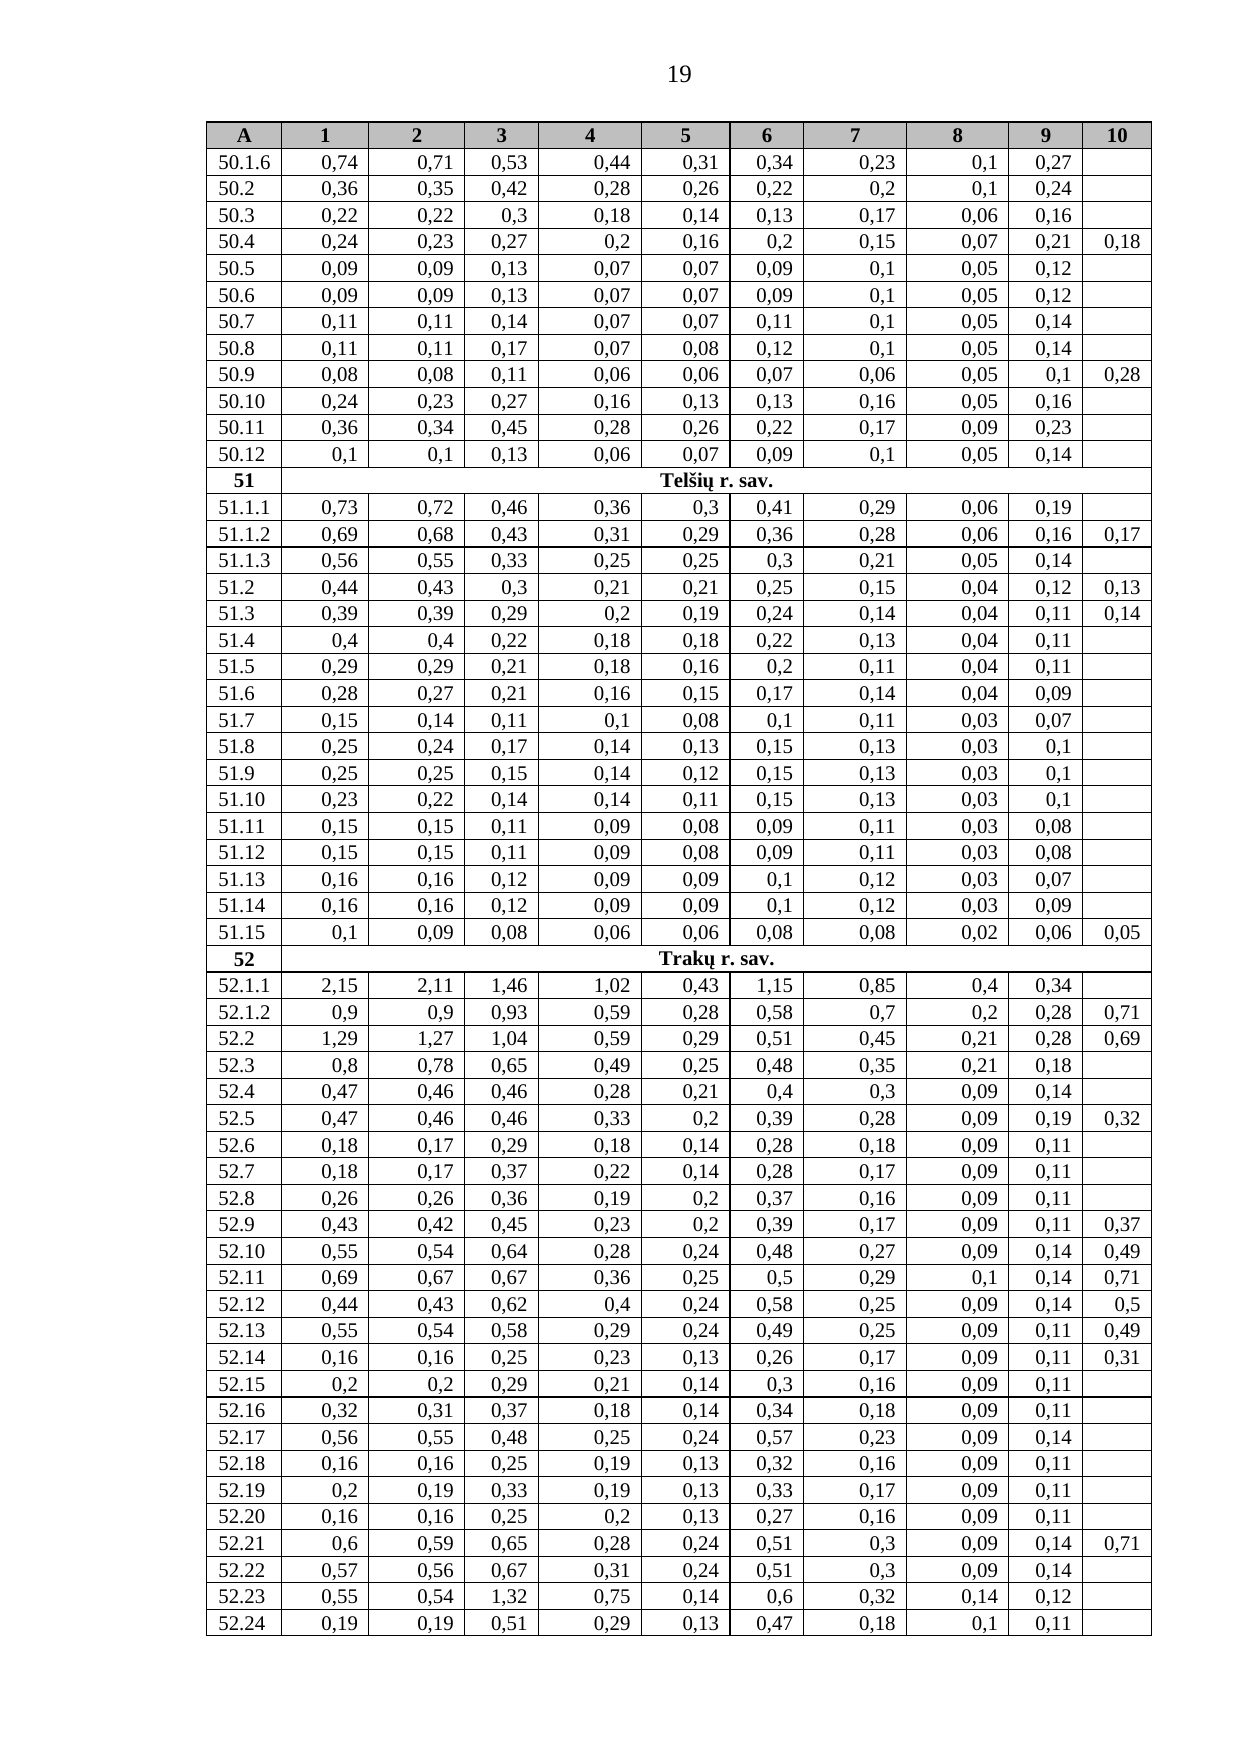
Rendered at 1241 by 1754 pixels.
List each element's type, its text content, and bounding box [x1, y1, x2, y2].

table_cell 50.2 [207, 176, 281, 201]
table_cell 0,24 [282, 229, 368, 254]
table_cell 0,14 [465, 308, 538, 334]
table_cell 0,17 [804, 1344, 906, 1370]
table_cell 0,14 [539, 733, 641, 759]
table_cell [1083, 1158, 1151, 1184]
table_cell 0,11 [731, 308, 803, 334]
table_cell 0,25 [539, 548, 641, 573]
table_header 9 [1009, 123, 1082, 148]
table_cell 0,11 [642, 786, 729, 812]
table_cell 0,11 [465, 361, 538, 387]
table_cell 0,08 [465, 919, 538, 945]
table_cell 0,21 [804, 548, 906, 573]
table_cell 0,03 [907, 866, 1008, 892]
table_cell 0,24 [642, 1530, 729, 1556]
table_cell 51.5 [207, 654, 281, 679]
table_cell 0,44 [539, 149, 641, 174]
table_cell [1083, 707, 1151, 732]
table_cell 0,09 [907, 1504, 1008, 1529]
table_cell 0,58 [731, 1291, 803, 1317]
table_cell 0,36 [465, 1185, 538, 1210]
table_cell 0,29 [539, 1318, 641, 1343]
table_cell 0,05 [907, 282, 1008, 307]
table_cell 0,11 [1009, 1610, 1082, 1635]
table_cell 52.22 [207, 1557, 281, 1582]
table_cell 0,07 [539, 308, 641, 334]
table_cell 52.2 [207, 1026, 281, 1051]
table_cell 0,19 [1009, 494, 1082, 520]
table_cell 0,11 [1009, 627, 1082, 653]
table_cell 0,25 [539, 1424, 641, 1449]
table_cell 0,05 [907, 441, 1008, 467]
table_cell 0,09 [539, 813, 641, 838]
table_cell 0,18 [282, 1158, 368, 1184]
table_cell 0,28 [804, 521, 906, 546]
table_cell 0,18 [804, 1132, 906, 1157]
table_cell 0,12 [642, 760, 729, 785]
table_cell 0,14 [642, 1132, 729, 1157]
table_cell 0,14 [642, 1583, 729, 1609]
table_cell 0,43 [642, 973, 729, 998]
table_cell 0,1 [282, 919, 368, 945]
table_cell 0,06 [539, 441, 641, 467]
table_cell 0,23 [539, 1211, 641, 1237]
table_cell 0,28 [539, 176, 641, 201]
table_cell 0,25 [642, 548, 729, 573]
table_cell 0,43 [369, 574, 464, 599]
table_cell 51.6 [207, 680, 281, 706]
table_cell 0,45 [804, 1026, 906, 1051]
table_cell [1083, 1504, 1151, 1529]
table_cell [1083, 866, 1151, 892]
table_cell 0,1 [907, 149, 1008, 174]
table_header 1 [282, 123, 368, 148]
table_cell 0,65 [465, 1530, 538, 1556]
table_cell 0,9 [282, 999, 368, 1024]
table_cell 0,09 [907, 415, 1008, 440]
table_cell 0,71 [1083, 999, 1151, 1024]
table_cell 0,4 [369, 627, 464, 653]
table_cell Trakų r. sav. [282, 946, 1151, 971]
table_cell 0,11 [465, 813, 538, 838]
table_cell 0,04 [907, 601, 1008, 626]
table_cell 0,1 [731, 866, 803, 892]
table_cell 0,09 [369, 282, 464, 307]
table_cell 0,13 [642, 1610, 729, 1635]
table_cell 0,69 [282, 521, 368, 546]
table_cell 52.12 [207, 1291, 281, 1317]
table_cell 0,08 [642, 335, 729, 360]
table_cell [1083, 1477, 1151, 1503]
table_cell 52.1.1 [207, 973, 281, 998]
table_cell 0,13 [804, 760, 906, 785]
table_cell 0,07 [642, 255, 729, 281]
table_cell 52.21 [207, 1530, 281, 1556]
table_cell 0,34 [731, 149, 803, 174]
table_cell 0,24 [1009, 176, 1082, 201]
table_cell 0,16 [539, 388, 641, 413]
table_cell 0,06 [907, 494, 1008, 520]
table_cell 0,27 [731, 1504, 803, 1529]
table_cell 0,22 [539, 1158, 641, 1184]
table_cell 0,03 [907, 813, 1008, 838]
table_cell 0,05 [907, 308, 1008, 334]
table_cell 52.6 [207, 1132, 281, 1157]
table_cell 52.23 [207, 1583, 281, 1609]
table_cell 0,24 [731, 601, 803, 626]
table_cell 0,31 [539, 1557, 641, 1582]
table_cell 0,17 [804, 202, 906, 228]
table_cell 0,1 [804, 308, 906, 334]
table_cell 0,3 [731, 1371, 803, 1396]
table_cell 0,07 [907, 229, 1008, 254]
table_cell 0,54 [369, 1583, 464, 1609]
table_cell 0,46 [369, 1105, 464, 1131]
table_cell 0,08 [642, 840, 729, 865]
table_cell 0,11 [1009, 1398, 1082, 1423]
table_cell 0,11 [1009, 601, 1082, 626]
table_cell 0,16 [804, 1371, 906, 1396]
table_cell 0,18 [642, 627, 729, 653]
table_cell 0,39 [282, 601, 368, 626]
table_cell 0,1 [731, 707, 803, 732]
table_cell 0,14 [1009, 1424, 1082, 1449]
table_cell 0,24 [642, 1557, 729, 1582]
table_cell 0,09 [1009, 893, 1082, 918]
table_cell 51.7 [207, 707, 281, 732]
table_cell 0,4 [539, 1291, 641, 1317]
table_cell 0,49 [1083, 1238, 1151, 1263]
table_cell 0,24 [642, 1291, 729, 1317]
table_cell 0,13 [642, 733, 729, 759]
table_header 2 [369, 123, 464, 148]
table_cell 0,16 [282, 866, 368, 892]
table_cell [1083, 1451, 1151, 1476]
table_cell 0,14 [1009, 1238, 1082, 1263]
table_cell 0,39 [731, 1211, 803, 1237]
table_cell 0,1 [907, 1265, 1008, 1290]
table_cell 0,3 [804, 1557, 906, 1582]
table_cell 0,15 [804, 574, 906, 599]
table_cell 0,06 [539, 919, 641, 945]
table_cell 0,11 [1009, 1158, 1082, 1184]
table_cell 0,39 [369, 601, 464, 626]
table_cell 0,17 [731, 680, 803, 706]
table_cell 0,08 [1009, 813, 1082, 838]
table_cell 0,31 [539, 521, 641, 546]
table_cell 0,1 [1009, 760, 1082, 785]
table_cell [1083, 654, 1151, 679]
table_cell 52 [207, 946, 281, 971]
table_cell 0,57 [282, 1557, 368, 1582]
table_cell 0,12 [465, 893, 538, 918]
table_cell 0,23 [804, 1424, 906, 1449]
table_cell 0,31 [642, 149, 729, 174]
table_cell 0,14 [465, 786, 538, 812]
table_cell 0,26 [642, 415, 729, 440]
table_cell [1083, 893, 1151, 918]
table_cell 0,14 [642, 1398, 729, 1423]
table_cell 0,11 [804, 654, 906, 679]
table_cell 0,2 [642, 1185, 729, 1210]
table_cell 52.14 [207, 1344, 281, 1370]
table_cell 0,13 [731, 202, 803, 228]
table_cell 0,05 [907, 361, 1008, 387]
table_cell 0,28 [539, 1238, 641, 1263]
table_cell 0,71 [369, 149, 464, 174]
table_cell 0,29 [465, 601, 538, 626]
table_cell 0,25 [804, 1291, 906, 1317]
table_cell 0,11 [1009, 1451, 1082, 1476]
table_cell 0,09 [907, 1424, 1008, 1449]
table_cell 0,14 [369, 707, 464, 732]
table_cell 0,23 [539, 1344, 641, 1370]
table_cell 0,18 [804, 1398, 906, 1423]
table_cell [1083, 1557, 1151, 1582]
table_cell 0,04 [907, 654, 1008, 679]
table_cell 0,07 [1009, 866, 1082, 892]
table_cell 0,2 [282, 1477, 368, 1503]
table_cell 0,47 [282, 1105, 368, 1131]
table_cell [1083, 255, 1151, 281]
table_cell 0,69 [1083, 1026, 1151, 1051]
table_cell 0,09 [907, 1371, 1008, 1396]
table_cell 0,37 [731, 1185, 803, 1210]
table_cell 0,55 [369, 548, 464, 573]
table_header 6 [731, 123, 803, 148]
table_cell 0,09 [731, 441, 803, 467]
table_cell 0,09 [907, 1318, 1008, 1343]
table_cell 0,13 [804, 733, 906, 759]
table_cell 0,17 [804, 1211, 906, 1237]
table_cell 0,06 [1009, 919, 1082, 945]
table_cell 0,5 [1083, 1291, 1151, 1317]
table_cell 0,22 [731, 627, 803, 653]
table_cell 0,15 [282, 813, 368, 838]
table_cell 0,1 [907, 1610, 1008, 1635]
table_cell 51.13 [207, 866, 281, 892]
table_cell 0,29 [539, 1610, 641, 1635]
table_cell 0,17 [804, 1158, 906, 1184]
table_cell 0,19 [642, 601, 729, 626]
table_cell 0,07 [642, 282, 729, 307]
table_cell 50.9 [207, 361, 281, 387]
table_cell 0,26 [282, 1185, 368, 1210]
table_cell 0,09 [731, 840, 803, 865]
table_cell 0,2 [539, 1504, 641, 1529]
table_cell 0,05 [907, 388, 1008, 413]
table_cell 0,09 [907, 1530, 1008, 1556]
table_cell 0,13 [804, 786, 906, 812]
table_cell 0,29 [369, 654, 464, 679]
table_cell 0,15 [731, 733, 803, 759]
table_cell 0,16 [1009, 202, 1082, 228]
table_cell 0,1 [282, 441, 368, 467]
table_cell 1,32 [465, 1583, 538, 1609]
table_cell 0,09 [731, 282, 803, 307]
table_cell 52.7 [207, 1158, 281, 1184]
table_cell 0,11 [1009, 1477, 1082, 1503]
table_cell 0,4 [907, 973, 1008, 998]
table_cell 0,2 [539, 229, 641, 254]
table_cell [1083, 680, 1151, 706]
table_cell 0,06 [907, 202, 1008, 228]
table_cell 0,28 [1009, 999, 1082, 1024]
table_cell 50.7 [207, 308, 281, 334]
table_cell 0,12 [804, 893, 906, 918]
table_cell 0,17 [369, 1158, 464, 1184]
table_cell 0,07 [1009, 707, 1082, 732]
table_cell 0,51 [731, 1530, 803, 1556]
table_cell 0,1 [907, 176, 1008, 201]
table_cell 0,16 [369, 1504, 464, 1529]
table_cell 0,55 [282, 1318, 368, 1343]
table_cell 0,43 [369, 1291, 464, 1317]
table_cell 0,11 [804, 840, 906, 865]
table_cell 0,03 [907, 893, 1008, 918]
table_cell 0,16 [804, 1185, 906, 1210]
table_cell 0,48 [731, 1238, 803, 1263]
table_cell 0,4 [731, 1079, 803, 1104]
table_cell 52.15 [207, 1371, 281, 1396]
table_cell 0,2 [642, 1105, 729, 1131]
table_cell 0,69 [282, 1265, 368, 1290]
table_cell 0,25 [642, 1052, 729, 1078]
table_cell 0,14 [539, 786, 641, 812]
table_cell 0,29 [642, 521, 729, 546]
table_cell 0,16 [804, 1504, 906, 1529]
table_cell [1083, 1132, 1151, 1157]
table_cell 0,37 [1083, 1211, 1151, 1237]
table_cell 0,74 [282, 149, 368, 174]
table_cell 0,55 [282, 1238, 368, 1263]
table_cell 51.14 [207, 893, 281, 918]
table_cell 0,67 [369, 1265, 464, 1290]
table_cell 0,05 [907, 335, 1008, 360]
table_cell 0,09 [907, 1557, 1008, 1582]
table_cell 0,2 [731, 654, 803, 679]
table_cell 52.19 [207, 1477, 281, 1503]
table_cell 50.5 [207, 255, 281, 281]
table_cell 0,34 [1009, 973, 1082, 998]
table_cell 0,16 [282, 893, 368, 918]
table_header A [207, 123, 281, 148]
table_cell 0,3 [465, 202, 538, 228]
table_cell [1083, 840, 1151, 865]
table_cell 0,16 [804, 1451, 906, 1476]
table_cell 51 [207, 468, 281, 493]
table_cell 0,09 [907, 1211, 1008, 1237]
table_cell 52.11 [207, 1265, 281, 1290]
table_cell 51.9 [207, 760, 281, 785]
table_cell 0,12 [1009, 282, 1082, 307]
table_cell 0,56 [282, 548, 368, 573]
table_cell 52.20 [207, 1504, 281, 1529]
table_cell 51.1.3 [207, 548, 281, 573]
table_cell 0,56 [369, 1557, 464, 1582]
table_cell 0,11 [1009, 654, 1082, 679]
table_cell 0,31 [369, 1398, 464, 1423]
table_cell 0,27 [465, 229, 538, 254]
table_cell 0,11 [1009, 1504, 1082, 1529]
table_cell 0,1 [804, 255, 906, 281]
table_cell 0,05 [1083, 919, 1151, 945]
table_cell 0,2 [907, 999, 1008, 1024]
table_cell 0,2 [804, 176, 906, 201]
table_cell 0,22 [369, 202, 464, 228]
table_cell 0,18 [539, 627, 641, 653]
table_cell 0,15 [642, 680, 729, 706]
table_cell 0,14 [642, 1371, 729, 1396]
table_cell 0,22 [731, 176, 803, 201]
table_cell 0,18 [539, 1132, 641, 1157]
table_cell 0,14 [1009, 548, 1082, 573]
table_cell 0,19 [1009, 1105, 1082, 1131]
table_cell 50.11 [207, 415, 281, 440]
table_cell 0,46 [465, 1079, 538, 1104]
table_cell 0,2 [539, 601, 641, 626]
table_cell 0,16 [804, 388, 906, 413]
table_cell 0,11 [1009, 1371, 1082, 1396]
table_cell 0,15 [282, 707, 368, 732]
table_cell 0,1 [1009, 733, 1082, 759]
table_cell 0,32 [804, 1583, 906, 1609]
table_cell 0,18 [1009, 1052, 1082, 1078]
table_cell 0,18 [282, 1132, 368, 1157]
table_cell 0,24 [642, 1424, 729, 1449]
table_cell 0,21 [539, 1371, 641, 1396]
table_cell 0,44 [282, 1291, 368, 1317]
table_cell 1,46 [465, 973, 538, 998]
table_header 5 [642, 123, 729, 148]
table_cell 0,25 [642, 1265, 729, 1290]
table_cell 0,14 [642, 1158, 729, 1184]
table_cell 0,21 [907, 1026, 1008, 1051]
table_cell 0,18 [539, 1398, 641, 1423]
table_cell 0,15 [731, 760, 803, 785]
table_cell 52.24 [207, 1610, 281, 1635]
table_cell 0,11 [282, 308, 368, 334]
table_cell 0,3 [465, 574, 538, 599]
table_cell 0,3 [642, 494, 729, 520]
table_cell 0,03 [907, 840, 1008, 865]
table_cell 0,21 [465, 680, 538, 706]
table_cell 0,45 [465, 1211, 538, 1237]
table_cell 0,15 [369, 840, 464, 865]
table_cell 0,1 [1009, 361, 1082, 387]
table_header 3 [465, 123, 538, 148]
table_cell 0,03 [907, 733, 1008, 759]
table_cell 0,25 [282, 733, 368, 759]
table_cell [1083, 441, 1151, 467]
table_cell 0,09 [907, 1105, 1008, 1131]
table_cell 0,03 [907, 760, 1008, 785]
table_cell 1,27 [369, 1026, 464, 1051]
table_cell 0,71 [1083, 1265, 1151, 1290]
table_cell 0,49 [539, 1052, 641, 1078]
table_cell 0,15 [731, 786, 803, 812]
table_cell 0,22 [465, 627, 538, 653]
table_cell 0,14 [1009, 1079, 1082, 1104]
table_cell 0,11 [1009, 1211, 1082, 1237]
table_cell 50.12 [207, 441, 281, 467]
table_cell 0,13 [465, 282, 538, 307]
table_cell 0,15 [804, 229, 906, 254]
table_cell 51.12 [207, 840, 281, 865]
table_cell 0,25 [282, 760, 368, 785]
table_cell 0,23 [369, 229, 464, 254]
table_cell 50.8 [207, 335, 281, 360]
table_cell 0,44 [282, 574, 368, 599]
table_cell 0,54 [369, 1238, 464, 1263]
table_cell 0,2 [642, 1211, 729, 1237]
table_cell 0,09 [539, 866, 641, 892]
table_cell 0,59 [539, 999, 641, 1024]
table_cell 0,12 [731, 335, 803, 360]
table_cell 0,1 [1009, 786, 1082, 812]
table_cell 0,17 [465, 335, 538, 360]
table_cell 0,3 [804, 1530, 906, 1556]
table_cell 0,21 [642, 1079, 729, 1104]
table_cell 0,27 [804, 1238, 906, 1263]
table_cell 51.3 [207, 601, 281, 626]
table_cell 0,58 [731, 999, 803, 1024]
table_cell [1083, 1398, 1151, 1423]
table_cell 0,16 [282, 1344, 368, 1370]
table_cell 0,28 [539, 1530, 641, 1556]
table_cell 0,41 [731, 494, 803, 520]
table_cell 0,43 [465, 521, 538, 546]
table_cell 0,67 [465, 1557, 538, 1582]
table_cell [1083, 494, 1151, 520]
table_cell 0,25 [731, 574, 803, 599]
table_cell 51.15 [207, 919, 281, 945]
table_cell 0,54 [369, 1318, 464, 1343]
table_cell 0,67 [465, 1265, 538, 1290]
table_cell 0,09 [731, 813, 803, 838]
table_cell [1083, 282, 1151, 307]
table_cell 50.10 [207, 388, 281, 413]
table_cell [1083, 1371, 1151, 1396]
table_cell [1083, 786, 1151, 812]
table_cell 0,25 [804, 1318, 906, 1343]
table_cell [1083, 627, 1151, 653]
table_cell 0,11 [369, 335, 464, 360]
table_cell 0,18 [1083, 229, 1151, 254]
table_cell 0,08 [1009, 840, 1082, 865]
table_cell 0,21 [907, 1052, 1008, 1078]
table_cell 0,43 [282, 1211, 368, 1237]
table_cell 0,6 [731, 1583, 803, 1609]
table_cell 0,11 [465, 840, 538, 865]
table_cell 0,11 [804, 707, 906, 732]
table_cell 0,4 [282, 627, 368, 653]
table_cell 0,34 [369, 415, 464, 440]
table_cell 0,39 [731, 1105, 803, 1131]
table_cell 0,04 [907, 574, 1008, 599]
table_cell 0,53 [465, 149, 538, 174]
table_cell 51.1.1 [207, 494, 281, 520]
table_cell 0,28 [731, 1132, 803, 1157]
table_cell 0,35 [369, 176, 464, 201]
table_cell 0,24 [282, 388, 368, 413]
table_cell 0,36 [539, 494, 641, 520]
table_cell 0,06 [907, 521, 1008, 546]
table_cell 0,35 [804, 1052, 906, 1078]
table_cell 0,22 [369, 786, 464, 812]
table_cell 51.10 [207, 786, 281, 812]
table_cell 0,36 [731, 521, 803, 546]
table_cell 0,16 [1009, 388, 1082, 413]
table_cell 0,12 [804, 866, 906, 892]
table_cell 0,28 [731, 1158, 803, 1184]
table_cell 0,33 [465, 1477, 538, 1503]
table_cell 0,29 [465, 1371, 538, 1396]
table_cell 0,08 [369, 361, 464, 387]
table_cell 0,48 [731, 1052, 803, 1078]
table_cell 0,08 [282, 361, 368, 387]
table_cell 0,1 [804, 282, 906, 307]
table_cell 0,7 [804, 999, 906, 1024]
table_cell 0,14 [804, 601, 906, 626]
table_cell 0,08 [642, 813, 729, 838]
table_cell 0,18 [804, 1610, 906, 1635]
table_cell 0,29 [642, 1026, 729, 1051]
table_cell 0,26 [369, 1185, 464, 1210]
table_cell 0,19 [369, 1610, 464, 1635]
table_cell 0,33 [465, 548, 538, 573]
table_cell 0,48 [465, 1424, 538, 1449]
table_cell 0,03 [907, 786, 1008, 812]
table_cell 0,23 [369, 388, 464, 413]
table_cell 0,09 [539, 840, 641, 865]
table_cell 0,13 [642, 388, 729, 413]
table_cell 0,14 [1009, 308, 1082, 334]
table_cell 0,09 [731, 255, 803, 281]
table_cell 0,73 [282, 494, 368, 520]
table_cell 0,51 [731, 1026, 803, 1051]
table_cell 0,32 [1083, 1105, 1151, 1131]
table_cell 0,17 [369, 1132, 464, 1157]
table_cell 0,14 [1009, 335, 1082, 360]
table_cell 0,16 [369, 866, 464, 892]
table_cell 0,11 [1009, 1344, 1082, 1370]
table_cell 0,3 [804, 1079, 906, 1104]
table_cell 0,06 [804, 361, 906, 387]
table_cell 0,57 [731, 1424, 803, 1449]
table_cell 0,22 [282, 202, 368, 228]
table_cell 0,14 [1009, 1291, 1082, 1317]
table_cell 0,16 [642, 654, 729, 679]
table_cell 0,17 [804, 1477, 906, 1503]
table_cell 0,2 [282, 1371, 368, 1396]
table_cell 0,78 [369, 1052, 464, 1078]
table_cell 0,09 [907, 1291, 1008, 1317]
table_cell [1083, 973, 1151, 998]
table_cell 0,29 [804, 494, 906, 520]
table_cell 0,59 [539, 1026, 641, 1051]
table_cell 0,19 [539, 1185, 641, 1210]
table_cell 0,09 [907, 1344, 1008, 1370]
table_cell 0,19 [369, 1477, 464, 1503]
table_cell 52.18 [207, 1451, 281, 1476]
table_cell 52.3 [207, 1052, 281, 1078]
table_cell 0,37 [465, 1158, 538, 1184]
table_cell 0,72 [369, 494, 464, 520]
table_cell [1083, 548, 1151, 573]
table_cell 0,17 [804, 415, 906, 440]
table_cell 0,25 [465, 1344, 538, 1370]
table_cell 0,36 [539, 1265, 641, 1290]
table_cell [1083, 813, 1151, 838]
table_cell 0,13 [1083, 574, 1151, 599]
table_cell 0,13 [642, 1344, 729, 1370]
table_cell 0,18 [539, 654, 641, 679]
table_cell 0,9 [369, 999, 464, 1024]
table_cell 0,09 [642, 866, 729, 892]
table_cell 0,02 [907, 919, 1008, 945]
table_cell 0,2 [369, 1371, 464, 1396]
table_cell 0,26 [642, 176, 729, 201]
table_cell [1083, 335, 1151, 360]
table_cell 0,14 [1083, 601, 1151, 626]
table_cell [1083, 149, 1151, 174]
table_cell 0,28 [539, 1079, 641, 1104]
table_cell 0,3 [731, 548, 803, 573]
table_cell 0,6 [282, 1530, 368, 1556]
table_cell 0,12 [1009, 255, 1082, 281]
table_cell 0,07 [731, 361, 803, 387]
table_cell 0,47 [282, 1079, 368, 1104]
table_cell 0,49 [731, 1318, 803, 1343]
table_cell 0,59 [369, 1530, 464, 1556]
table_cell 0,45 [465, 415, 538, 440]
table_cell [1083, 1052, 1151, 1078]
table_cell 0,36 [282, 176, 368, 201]
table_cell 0,09 [642, 893, 729, 918]
table_cell 50.4 [207, 229, 281, 254]
table_cell 0,23 [282, 786, 368, 812]
table_cell 52.1.2 [207, 999, 281, 1024]
table_cell 0,32 [731, 1451, 803, 1476]
table_cell 0,09 [282, 255, 368, 281]
table_cell 0,56 [282, 1424, 368, 1449]
table_cell 0,09 [369, 919, 464, 945]
table_cell 0,07 [539, 335, 641, 360]
table_cell 0,24 [642, 1238, 729, 1263]
table_cell 2,15 [282, 973, 368, 998]
table_cell 0,28 [1083, 361, 1151, 387]
table_cell [1083, 176, 1151, 201]
table_cell [1083, 1583, 1151, 1609]
table_cell 0,31 [1083, 1344, 1151, 1370]
table_cell 0,16 [282, 1451, 368, 1476]
table_cell 0,13 [465, 441, 538, 467]
table_cell 0,21 [1009, 229, 1082, 254]
table_cell Telšių r. sav. [282, 468, 1151, 493]
table_cell 0,18 [539, 202, 641, 228]
table_cell [1083, 733, 1151, 759]
table_cell 0,09 [539, 893, 641, 918]
table_cell [1083, 202, 1151, 228]
table_cell 0,21 [539, 574, 641, 599]
table_cell [1083, 388, 1151, 413]
table_cell 0,16 [369, 1451, 464, 1476]
table_cell 0,15 [282, 840, 368, 865]
table_cell 0,13 [642, 1477, 729, 1503]
table_cell 0,03 [907, 707, 1008, 732]
table_cell 0,16 [369, 1344, 464, 1370]
table_cell 0,42 [369, 1211, 464, 1237]
table_cell 0,55 [282, 1583, 368, 1609]
table_cell 2,11 [369, 973, 464, 998]
table_cell 0,11 [369, 308, 464, 334]
table_cell 0,26 [731, 1344, 803, 1370]
table_cell 0,1 [804, 441, 906, 467]
table_cell 0,32 [282, 1398, 368, 1423]
table_cell 0,58 [465, 1318, 538, 1343]
table_cell 1,04 [465, 1026, 538, 1051]
table_cell 0,14 [539, 760, 641, 785]
table_cell 52.16 [207, 1398, 281, 1423]
table_cell 0,27 [369, 680, 464, 706]
table_cell 0,15 [465, 760, 538, 785]
table_cell 0,28 [539, 415, 641, 440]
table_cell 0,25 [369, 760, 464, 785]
table_header 7 [804, 123, 906, 148]
table_cell 0,16 [642, 229, 729, 254]
table_cell 50.1.6 [207, 149, 281, 174]
table_cell 0,14 [1009, 1557, 1082, 1582]
table_cell 0,14 [1009, 441, 1082, 467]
table_cell 0,19 [539, 1477, 641, 1503]
table_cell 0,51 [731, 1557, 803, 1582]
table_cell 1,15 [731, 973, 803, 998]
table_cell 0,08 [731, 919, 803, 945]
table_cell 0,27 [1009, 149, 1082, 174]
table_cell 0,28 [642, 999, 729, 1024]
table_cell [1083, 1185, 1151, 1210]
table_cell 0,05 [907, 255, 1008, 281]
table_cell 51.2 [207, 574, 281, 599]
table_cell 0,09 [907, 1238, 1008, 1263]
table_cell 52.17 [207, 1424, 281, 1449]
table_cell 0,07 [539, 255, 641, 281]
table_cell [1083, 760, 1151, 785]
table_cell 0,09 [907, 1185, 1008, 1210]
table_cell 0,07 [642, 308, 729, 334]
table_cell 0,23 [804, 149, 906, 174]
table_cell 51.4 [207, 627, 281, 653]
table_cell 0,06 [539, 361, 641, 387]
table_cell 52.5 [207, 1105, 281, 1131]
table_cell 0,37 [465, 1398, 538, 1423]
table_cell 0,65 [465, 1052, 538, 1078]
table_cell 0,09 [907, 1132, 1008, 1157]
table_cell 0,09 [907, 1477, 1008, 1503]
table_header 10 [1083, 123, 1151, 148]
table_cell 0,07 [642, 441, 729, 467]
table_header 8 [907, 123, 1008, 148]
table_cell 0,75 [539, 1583, 641, 1609]
table_cell 0,33 [539, 1105, 641, 1131]
table_cell 0,46 [465, 1105, 538, 1131]
table_cell 0,09 [907, 1158, 1008, 1184]
table_cell 0,24 [642, 1318, 729, 1343]
table_cell 0,51 [465, 1610, 538, 1635]
table_cell [1083, 308, 1151, 334]
table_cell 0,06 [642, 919, 729, 945]
table_cell 0,09 [907, 1079, 1008, 1104]
table_cell 0,28 [282, 680, 368, 706]
table_cell 0,11 [465, 707, 538, 732]
table_cell 51.11 [207, 813, 281, 838]
table_cell 0,85 [804, 973, 906, 998]
table_cell 0,17 [465, 733, 538, 759]
table_cell 0,22 [731, 415, 803, 440]
table_cell 0,17 [1083, 521, 1151, 546]
table_cell 0,11 [282, 335, 368, 360]
table_cell 0,68 [369, 521, 464, 546]
table_cell 0,27 [465, 388, 538, 413]
table_cell 50.6 [207, 282, 281, 307]
table_cell 0,09 [1009, 680, 1082, 706]
table_cell 50.3 [207, 202, 281, 228]
table_header 4 [539, 123, 641, 148]
table_cell 0,13 [642, 1504, 729, 1529]
table_cell 0,19 [282, 1610, 368, 1635]
table_cell 51.8 [207, 733, 281, 759]
table_cell 0,1 [369, 441, 464, 467]
table_cell 0,07 [539, 282, 641, 307]
table_cell 0,25 [465, 1451, 538, 1476]
table_cell [1083, 1424, 1151, 1449]
table_cell 0,14 [642, 202, 729, 228]
table_cell 0,14 [804, 680, 906, 706]
table_cell 0,1 [539, 707, 641, 732]
table_cell 0,11 [1009, 1185, 1082, 1210]
table_cell 0,13 [804, 627, 906, 653]
table_cell 0,11 [1009, 1318, 1082, 1343]
table_cell 0,12 [1009, 574, 1082, 599]
table_cell 0,2 [731, 229, 803, 254]
table_cell 0,46 [369, 1079, 464, 1104]
table_cell 0,15 [369, 813, 464, 838]
table_cell 0,29 [282, 654, 368, 679]
table_cell 0,13 [465, 255, 538, 281]
table_cell 0,8 [282, 1052, 368, 1078]
table_cell 0,49 [1083, 1318, 1151, 1343]
table_cell 0,05 [907, 548, 1008, 573]
table_cell 52.9 [207, 1211, 281, 1237]
table_cell 1,02 [539, 973, 641, 998]
table_cell 52.10 [207, 1238, 281, 1263]
table_cell [1083, 1610, 1151, 1635]
table_cell 0,16 [539, 680, 641, 706]
table_cell 0,23 [1009, 415, 1082, 440]
table_cell 0,47 [731, 1610, 803, 1635]
table_cell 0,08 [804, 919, 906, 945]
table_cell 0,04 [907, 680, 1008, 706]
table_cell 0,11 [1009, 1132, 1082, 1157]
table_cell 0,71 [1083, 1530, 1151, 1556]
table_cell 0,12 [465, 866, 538, 892]
table_cell 0,55 [369, 1424, 464, 1449]
table_cell 0,13 [642, 1451, 729, 1476]
table_cell 51.1.2 [207, 521, 281, 546]
table_cell 0,29 [465, 1132, 538, 1157]
table_cell 0,14 [1009, 1265, 1082, 1290]
table_cell 0,16 [282, 1504, 368, 1529]
table_cell 1,29 [282, 1026, 368, 1051]
table_cell 0,42 [465, 176, 538, 201]
table_cell 0,16 [1009, 521, 1082, 546]
table_cell 0,46 [465, 494, 538, 520]
table_cell 0,24 [369, 733, 464, 759]
table_cell 0,19 [539, 1451, 641, 1476]
table_cell 0,64 [465, 1238, 538, 1263]
table_cell 0,93 [465, 999, 538, 1024]
table_cell 0,09 [369, 255, 464, 281]
table_cell 0,36 [282, 415, 368, 440]
table_cell 0,12 [1009, 1583, 1082, 1609]
table_cell 0,08 [642, 707, 729, 732]
table_cell 0,1 [804, 335, 906, 360]
table_cell 0,09 [282, 282, 368, 307]
table_cell 0,21 [642, 574, 729, 599]
table_cell [1083, 1079, 1151, 1104]
table_cell 0,21 [465, 654, 538, 679]
table_cell 0,33 [731, 1477, 803, 1503]
table_cell 0,04 [907, 627, 1008, 653]
table_cell 52.8 [207, 1185, 281, 1210]
table_cell 0,25 [465, 1504, 538, 1529]
table_cell 0,13 [731, 388, 803, 413]
table_cell 0,34 [731, 1398, 803, 1423]
table_cell 0,09 [907, 1451, 1008, 1476]
table_cell 0,5 [731, 1265, 803, 1290]
table_cell 0,1 [731, 893, 803, 918]
table_cell 52.13 [207, 1318, 281, 1343]
table_cell 0,09 [907, 1398, 1008, 1423]
table_cell [1083, 415, 1151, 440]
table_cell 0,14 [907, 1583, 1008, 1609]
table_cell 0,14 [1009, 1530, 1082, 1556]
table_cell 0,28 [804, 1105, 906, 1131]
table_cell 0,28 [1009, 1026, 1082, 1051]
table_cell 0,11 [804, 813, 906, 838]
table_cell 0,16 [369, 893, 464, 918]
table_cell 0,62 [465, 1291, 538, 1317]
table_cell 52.4 [207, 1079, 281, 1104]
table_cell 0,29 [804, 1265, 906, 1290]
table_cell 0,06 [642, 361, 729, 387]
